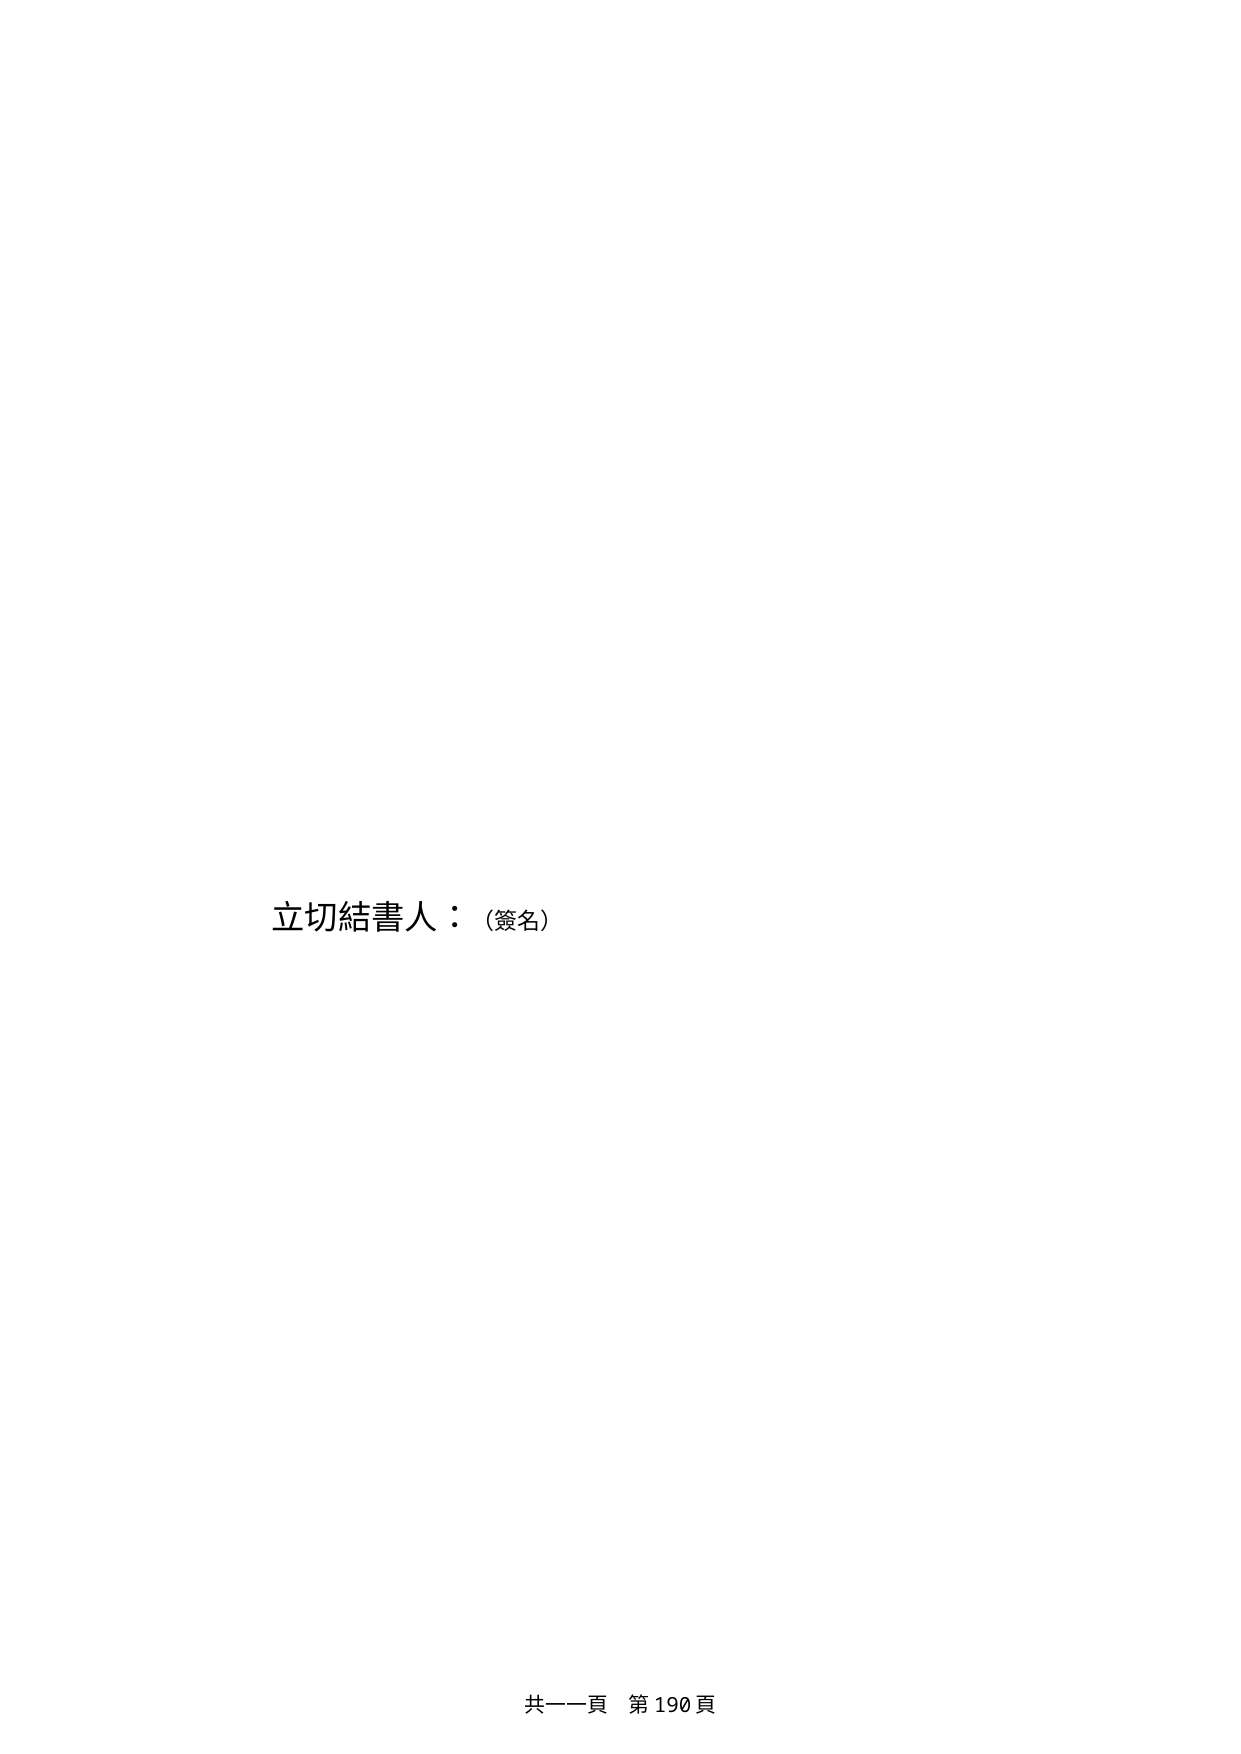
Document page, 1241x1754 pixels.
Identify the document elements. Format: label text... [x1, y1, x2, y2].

text 立切結書人：（簽名） [118, 874, 1122, 936]
